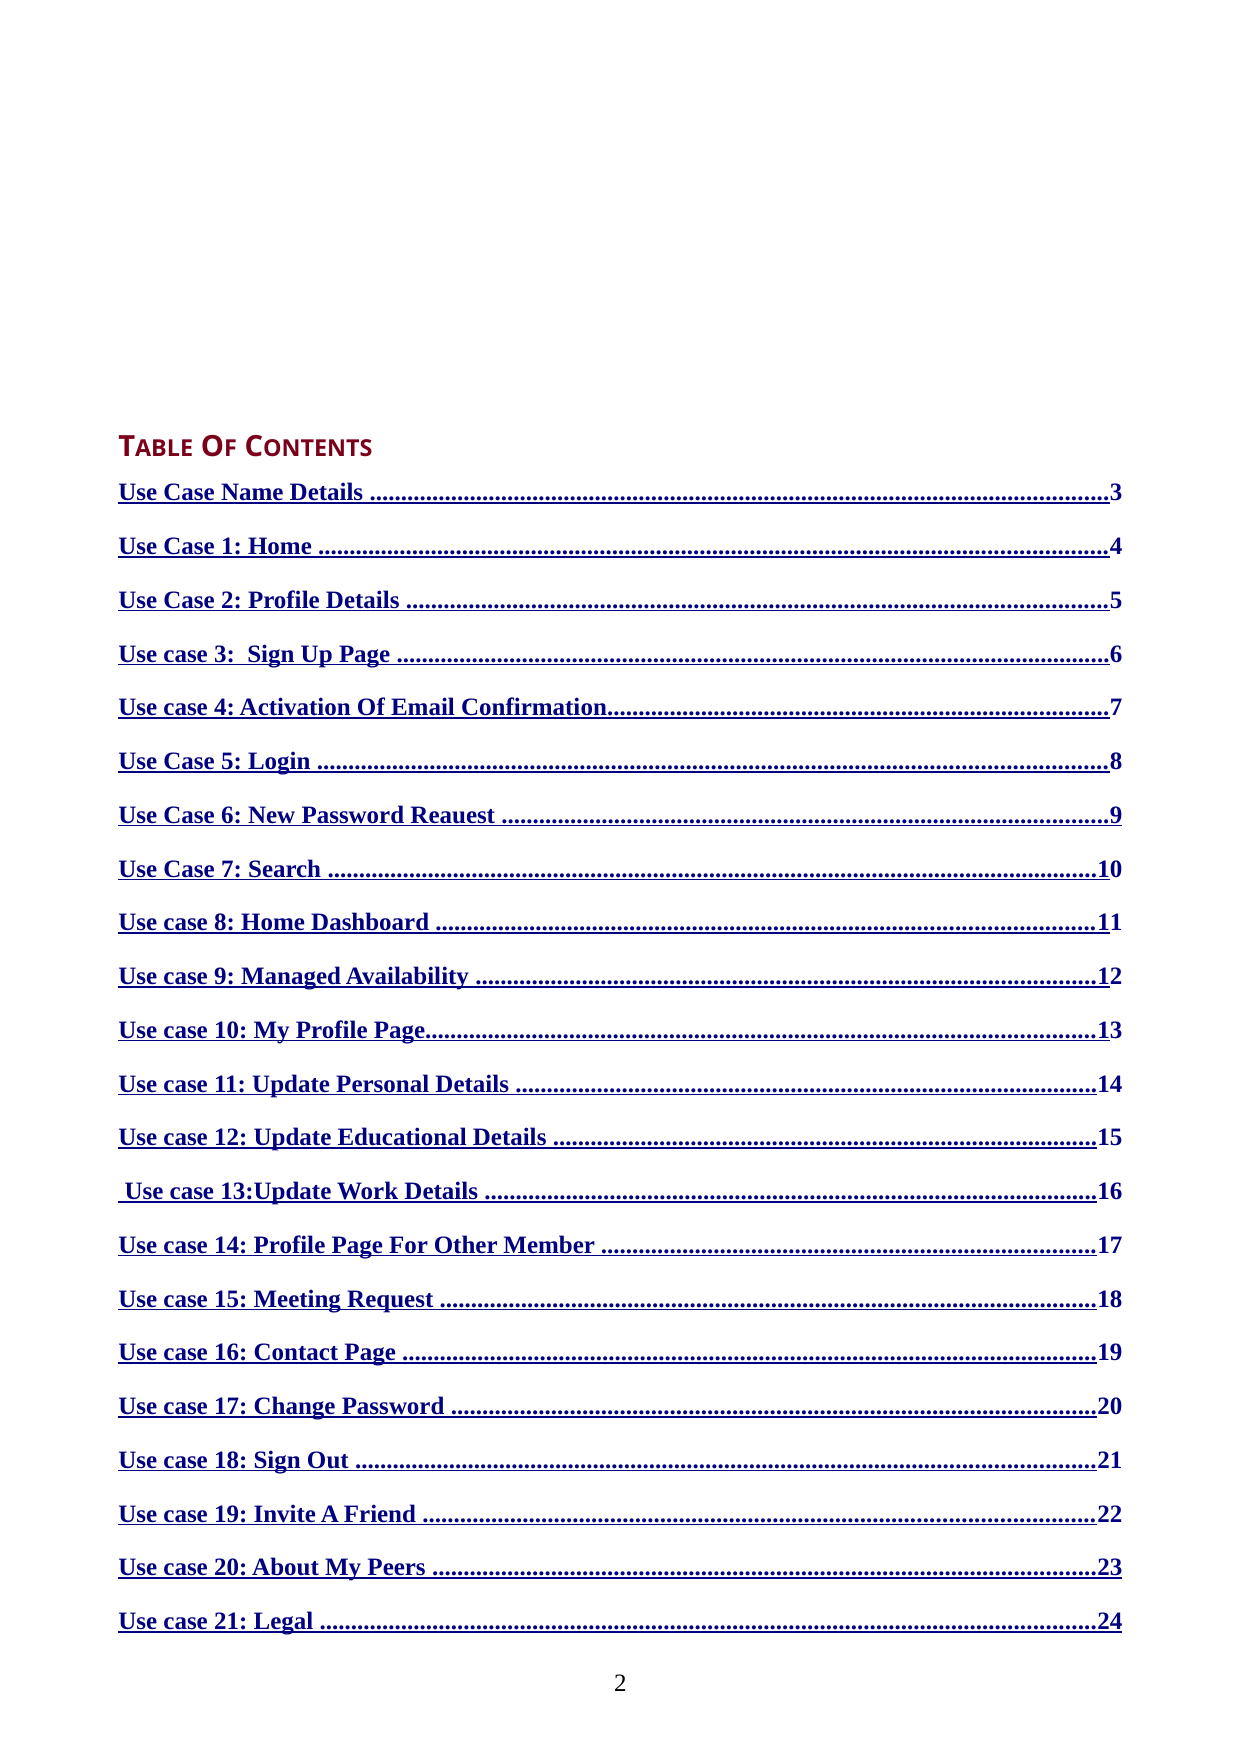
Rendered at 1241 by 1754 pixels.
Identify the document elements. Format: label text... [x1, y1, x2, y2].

text Use case 15: Meeting Request 18 [118, 1284, 1122, 1312]
text Use Case 5: Login 8 [118, 746, 1122, 775]
text Use Case 1: Home 4 [118, 531, 1122, 560]
text Table Of Contents [118, 425, 1122, 465]
text Use case 14: Profile Page For Other Member 17 [118, 1230, 1122, 1259]
text Use case 12: Update Educational Details 15 [118, 1122, 1122, 1151]
text Use case 17: Change Password 20 [118, 1391, 1122, 1420]
text Use case 3: Sign Up Page 6 [118, 639, 1122, 667]
text Use case 8: Home Dashboard 11 [118, 907, 1122, 936]
text Use case 11: Update Personal Details 14 [118, 1069, 1122, 1097]
text Use case 13:Update Work Details 16 [118, 1176, 1122, 1205]
text Use Case Name Details 3 [118, 477, 1122, 506]
text Use case 20: About My Peers 23 [118, 1552, 1122, 1577]
text Use Case 6: New Password Reauest 9 [118, 800, 1122, 825]
text Use case 10: My Profile Page 13 [118, 1015, 1122, 1044]
text Use case 18: Sign Out 21 [118, 1445, 1122, 1474]
text Use case 4: Activation Of Email Confirmation 7 [118, 692, 1122, 721]
text Use Case 2: Profile Details 5 [118, 585, 1122, 614]
text Use case 16: Contact Page 19 [118, 1337, 1122, 1366]
text Use Case 7: Search 10 [118, 854, 1122, 882]
text Use case 9: Managed Availability 12 [118, 961, 1122, 990]
text Use case 21: Legal 24 [118, 1606, 1122, 1631]
text Use case 19: Invite A Friend 22 [118, 1499, 1122, 1527]
